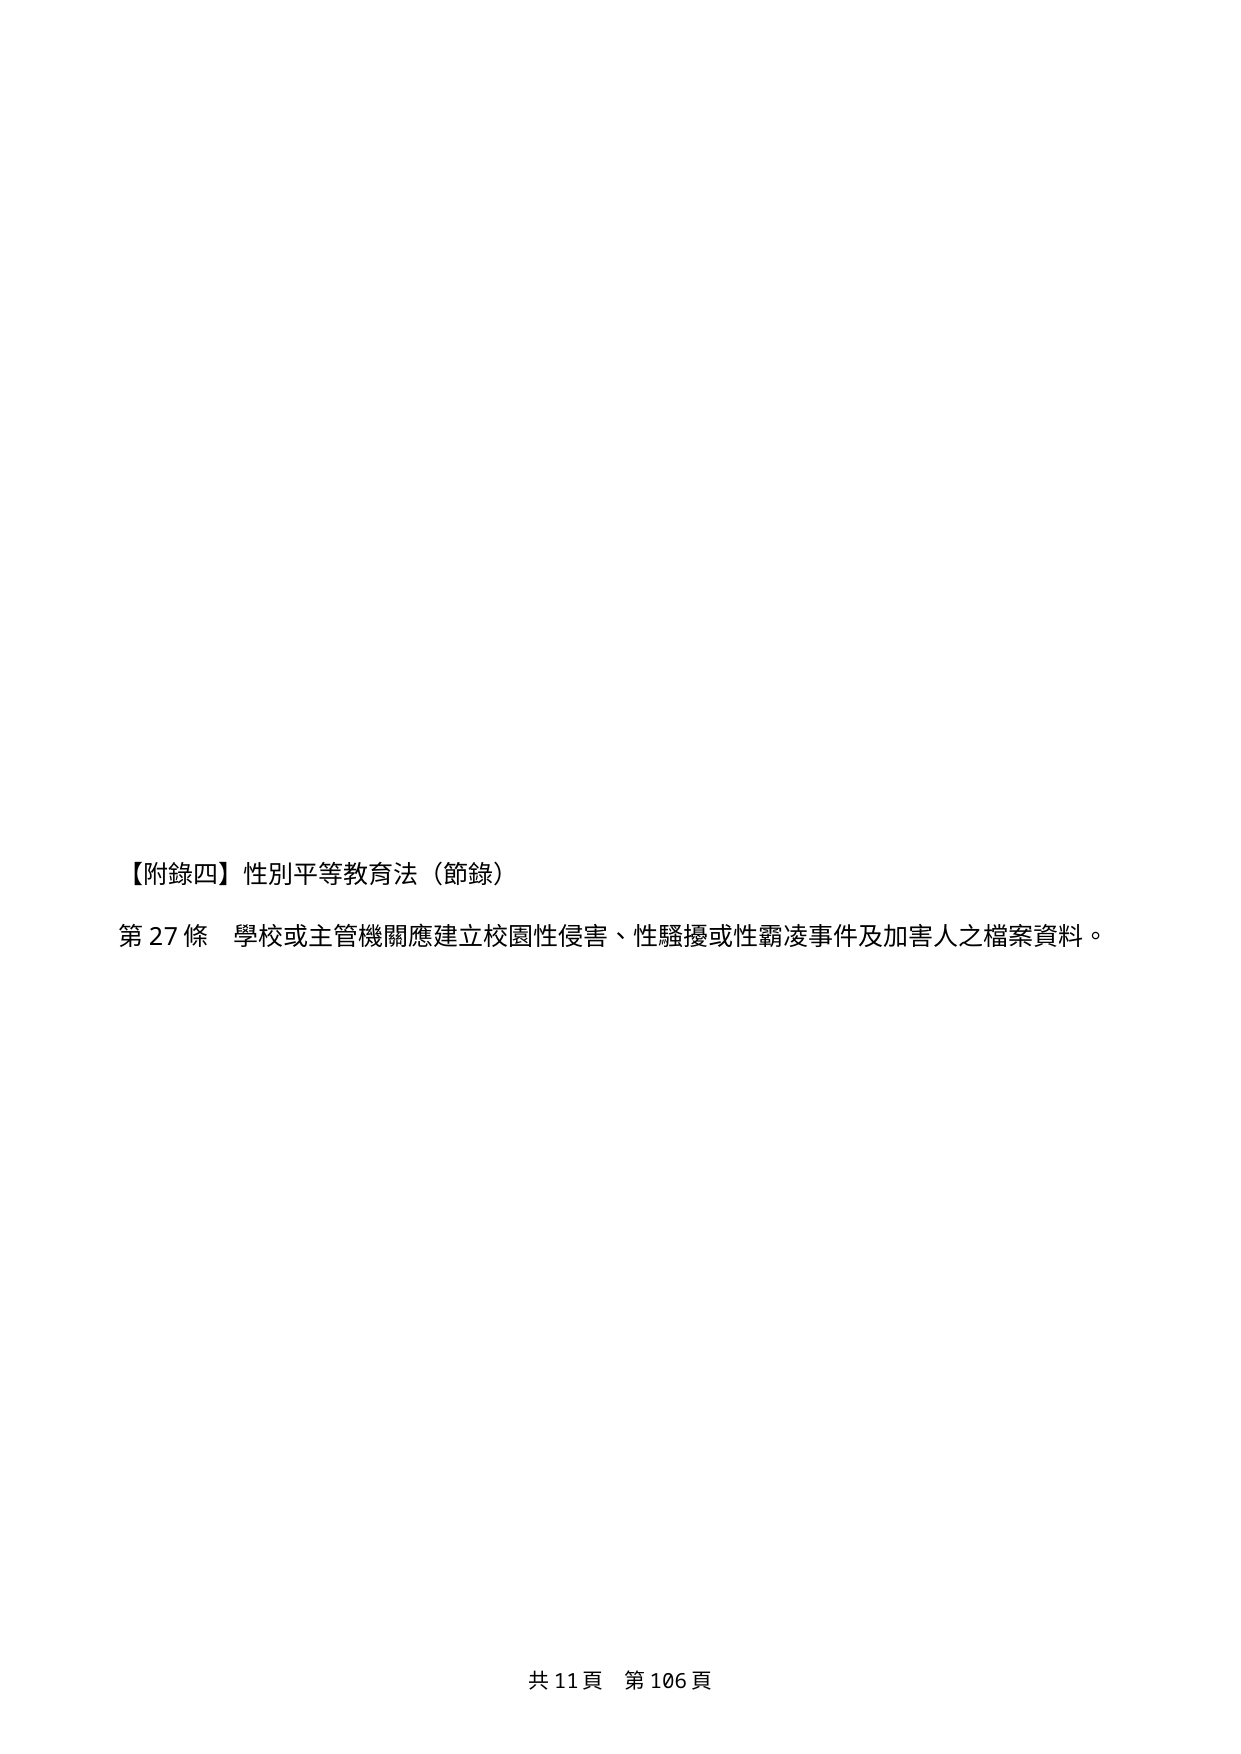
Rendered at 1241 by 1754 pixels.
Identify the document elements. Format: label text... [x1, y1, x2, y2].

text 【附錄四】性別平等教育法（節錄） [118, 831, 1122, 893]
text 第27條 學校或主管機關應建立校園性侵害、性騷擾或性霸凌事件及加害人之檔案資料。 [118, 893, 1122, 956]
